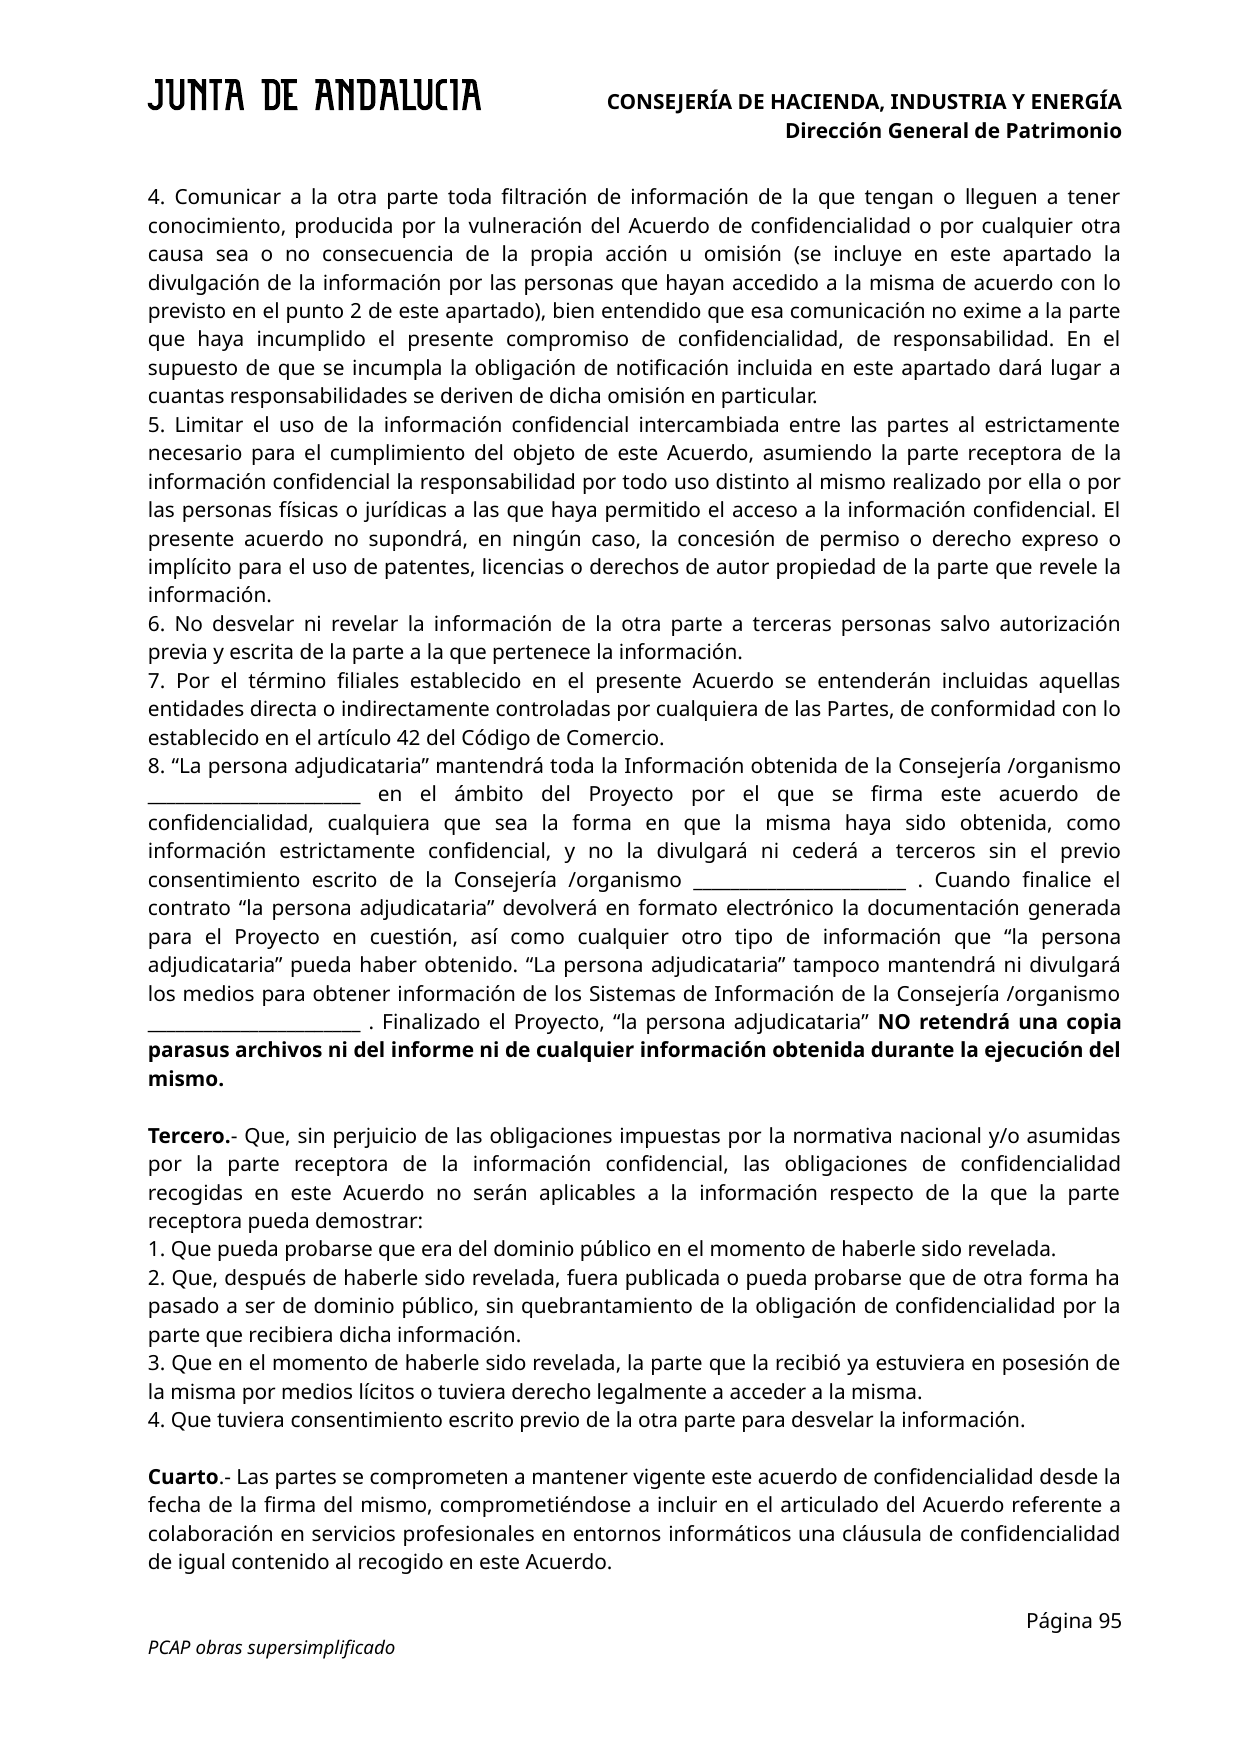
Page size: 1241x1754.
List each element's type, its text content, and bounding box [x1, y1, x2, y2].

text 2. Que, después de haberle sido revelada, fuera publicada o pueda probarse que de otra forma ha pasado a ser de dominio público, sin quebrantamiento de la obligación de confidencialidad por la parte que recibiera dicha información. [148, 1263, 1122, 1348]
text 4. Comunicar a la otra parte toda filtración de información de la que tengan o lleguen a tener conocimiento, producida por la vulneración del Acuerdo de confidencialidad o por cualquier otra causa sea o no consecuencia de la propia acción u omisión (se incluye en este apartado la divulgación de la información por las personas que hayan accedido a la misma de acuerdo con lo previsto en el punto 2 de este apartado), bien entendido que esa comunicación no exime a la parte que haya incumplido el presente compromiso de confidencialidad, de responsabilidad. En el supuesto de que se incumpla la obligación de notificación incluida en este apartado dará lugar a cuantas responsabilidades se deriven de dicha omisión en particular. [148, 182, 1122, 410]
text 4. Que tuviera consentimiento escrito previo de la otra parte para desvelar la información. [148, 1405, 1122, 1434]
text Tercero.- Que, sin perjuicio de las obligaciones impuestas por la normativa nacional y/o asumidas por la parte receptora de la información confidencial, las obligaciones de confidencialidad recogidas en este Acuerdo no serán aplicables a la información respecto de la que la parte receptora pueda demostrar: [148, 1121, 1122, 1234]
text Cuarto.- Las partes se comprometen a mantener vigente este acuerdo de confidencialidad desde la fecha de la firma del mismo, comprometiéndose a incluir en el articulado del Acuerdo referente a colaboración en servicios profesionales en entornos informáticos una cláusula de confidencialidad de igual contenido al recogido en este Acuerdo. [148, 1462, 1122, 1576]
text 1. Que pueda probarse que era del dominio público en el momento de haberle sido revelada. [148, 1234, 1122, 1263]
text 3. Que en el momento de haberle sido revelada, la parte que la recibió ya estuviera en posesión de la misma por medios lícitos o tuviera derecho legalmente a acceder a la misma. [148, 1348, 1122, 1405]
text 6. No desvelar ni revelar la información de la otra parte a terceras personas salvo autorización previa y escrita de la parte a la que pertenece la información. [148, 609, 1122, 666]
text 7. Por el término filiales establecido en el presente Acuerdo se entenderán incluidas aquellas entidades directa o indirectamente controladas por cualquiera de las Partes, de conformidad con lo establecido en el artículo 42 del Código de Comercio. [148, 666, 1122, 751]
text 8. “La persona adjudicataria” mantendrá toda la Información obtenida de la Consejería /organismo _______________________ en el ámbito del Proyecto por el que se firma este acuerdo de confidencialidad, cualquiera que sea la forma en que la misma haya sido obtenida, como información estrictamente confidencial, y no la divulgará ni cederá a terceros sin el previo consentimiento escrito de la Consejería /organismo _______________________ . Cuando finalice el contrato “la persona adjudicataria” devolverá en formato electrónico la documentación generada para el Proyecto en cuestión, así como cualquier otro tipo de información que “la persona adjudicataria” pueda haber obtenido. “La persona adjudicataria” tampoco mantendrá ni divulgará los medios para obtener información de los Sistemas de Información de la Consejería /organismo _______________________ . Finalizado el Proyecto, “la persona adjudicataria” NO retendrá una copia parasus archivos ni del informe ni de cualquier información obtenida durante la ejecución del mismo. [148, 751, 1122, 1092]
text 5. Limitar el uso de la información confidencial intercambiada entre las partes al estrictamente necesario para el cumplimiento del objeto de este Acuerdo, asumiendo la parte receptora de la información confidencial la responsabilidad por todo uso distinto al mismo realizado por ella o por las personas físicas o jurídicas a las que haya permitido el acceso a la información confidencial. El presente acuerdo no supondrá, en ningún caso, la concesión de permiso o derecho expreso o implícito para el uso de patentes, licencias o derechos de autor propiedad de la parte que revele la información. [148, 410, 1122, 609]
